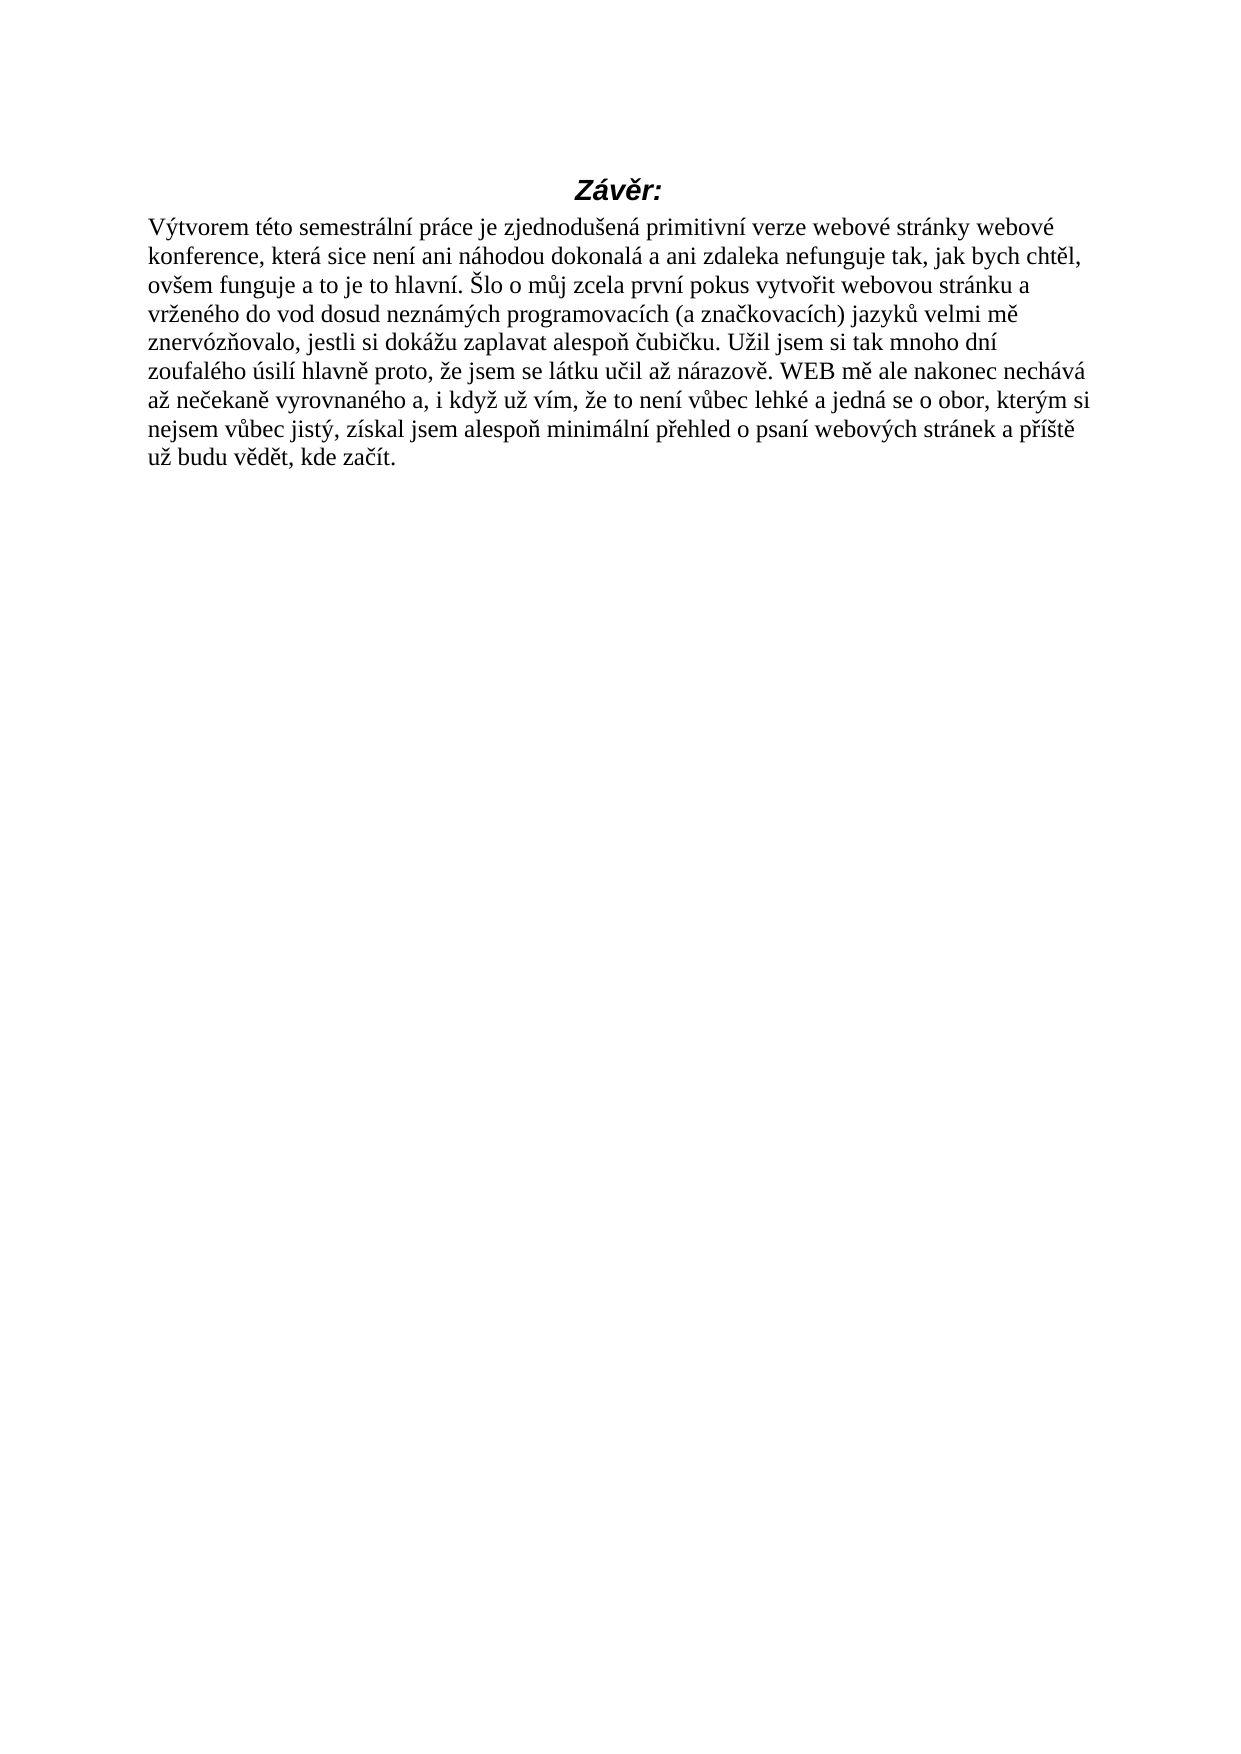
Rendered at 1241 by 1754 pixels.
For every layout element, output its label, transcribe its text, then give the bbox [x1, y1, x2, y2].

text Výtvorem této semestrální práce je zjednodušená primitivní verze webové stránky webové konference, která sice není ani náhodou dokonalá a ani zdaleka nefunguje tak, jak bych chtěl, ovšem funguje a to je to hlavní. Šlo o můj zcela první pokus vytvořit webovou stránku a vrženého do vod dosud neznámých programovacích (a značkovacích) jazyků velmi mě znervózňovalo, jestli si dokážu zaplavat alespoň čubičku. Užil jsem si tak mnoho dní zoufalého úsilí hlavně proto, že jsem se látku učil až nárazově. WEB mě ale nakonec nechává až nečekaně vyrovnaného a, i když už vím, že to není vůbec lehké a jedná se o obor, kterým si nejsem vůbec jistý, získal jsem alespoň minimální přehled o psaní webových stránek a příště už budu vědět, kde začít. [148, 212, 1093, 471]
subtitle Závěr: [148, 173, 1093, 206]
